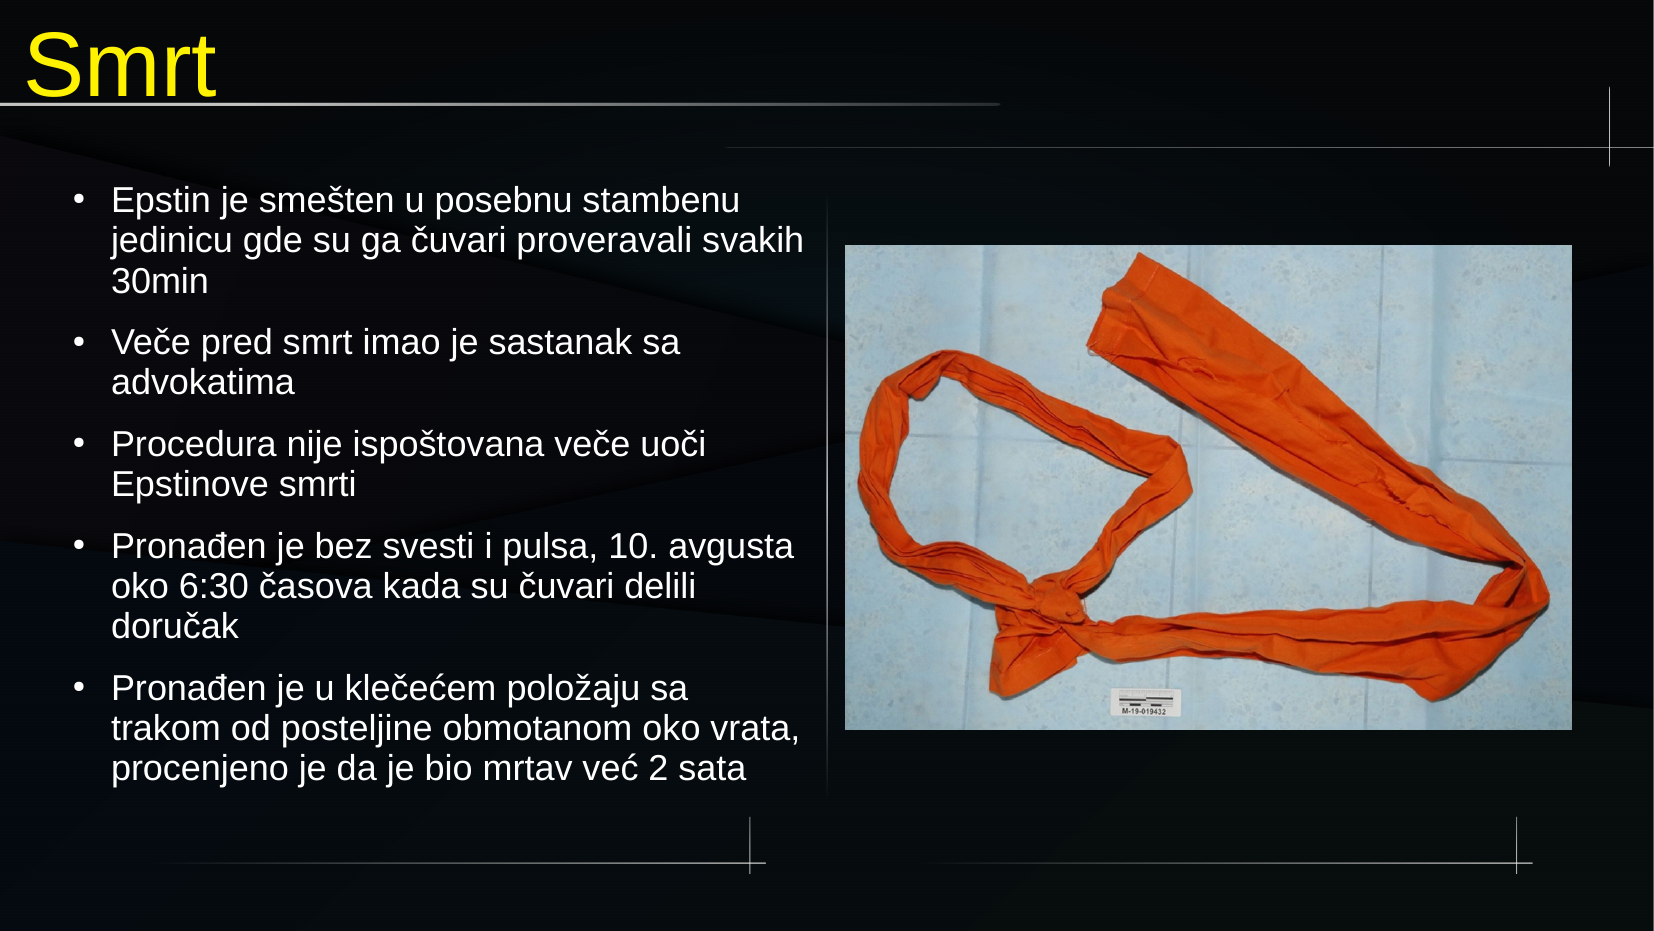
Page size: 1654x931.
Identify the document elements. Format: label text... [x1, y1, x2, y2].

list Epstin je smešten u posebnu stambenu jedinicu gde su ga čuvari proveravali svakih 30min Veče pred smrt imao je sastanak sa advokatima Procedura nije ispoštovana veče uoči Epstinove smrti Pronađen je bez svesti i pulsa, 10. avgusta oko 6:30 časova kada su čuvari delili doručak Pronađen je u klečećem položaju sa trakom od posteljine obmotanom oko vrata, procenjeno je da je bio mrtav već 2 sata [60, 180, 809, 826]
title Smrt [23, 11, 1589, 119]
picture [0, 0, 1654, 931]
